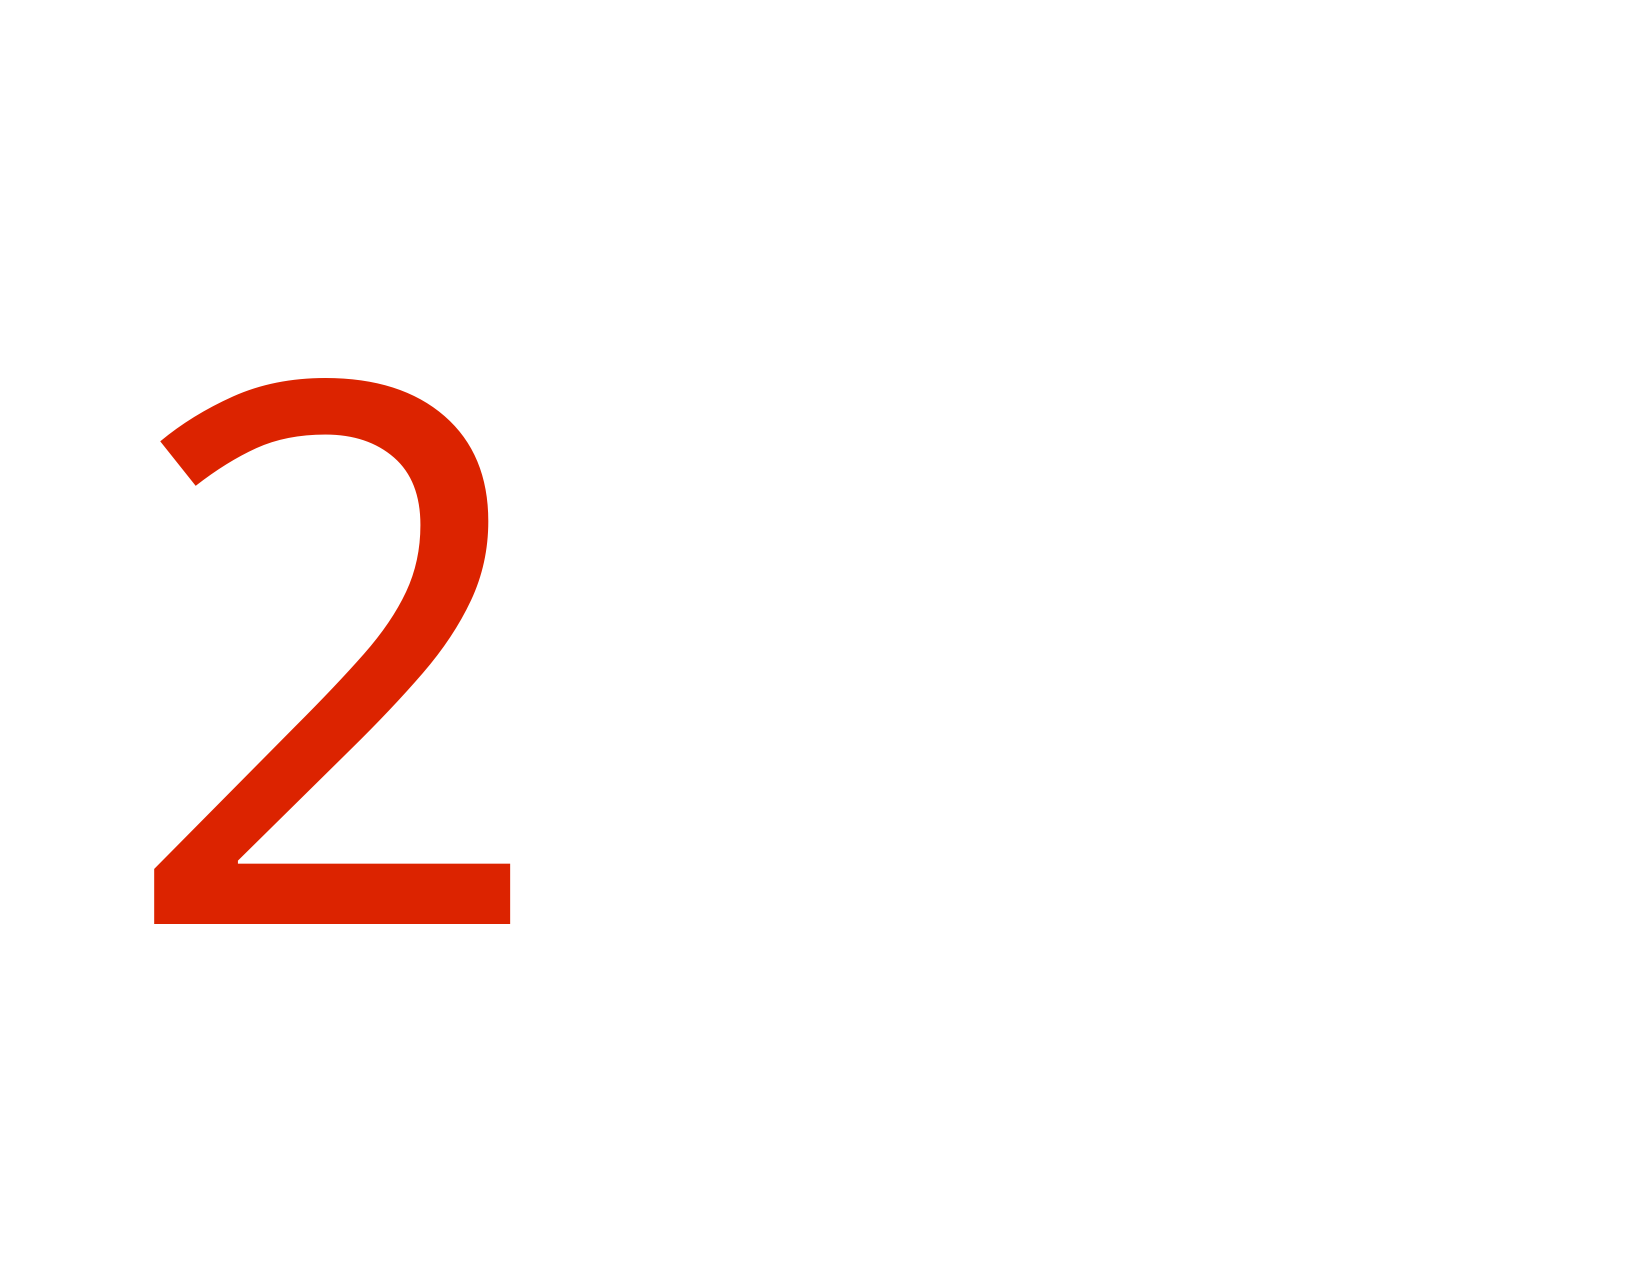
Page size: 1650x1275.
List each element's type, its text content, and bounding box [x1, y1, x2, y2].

text 2 [2, 118, 1650, 1145]
